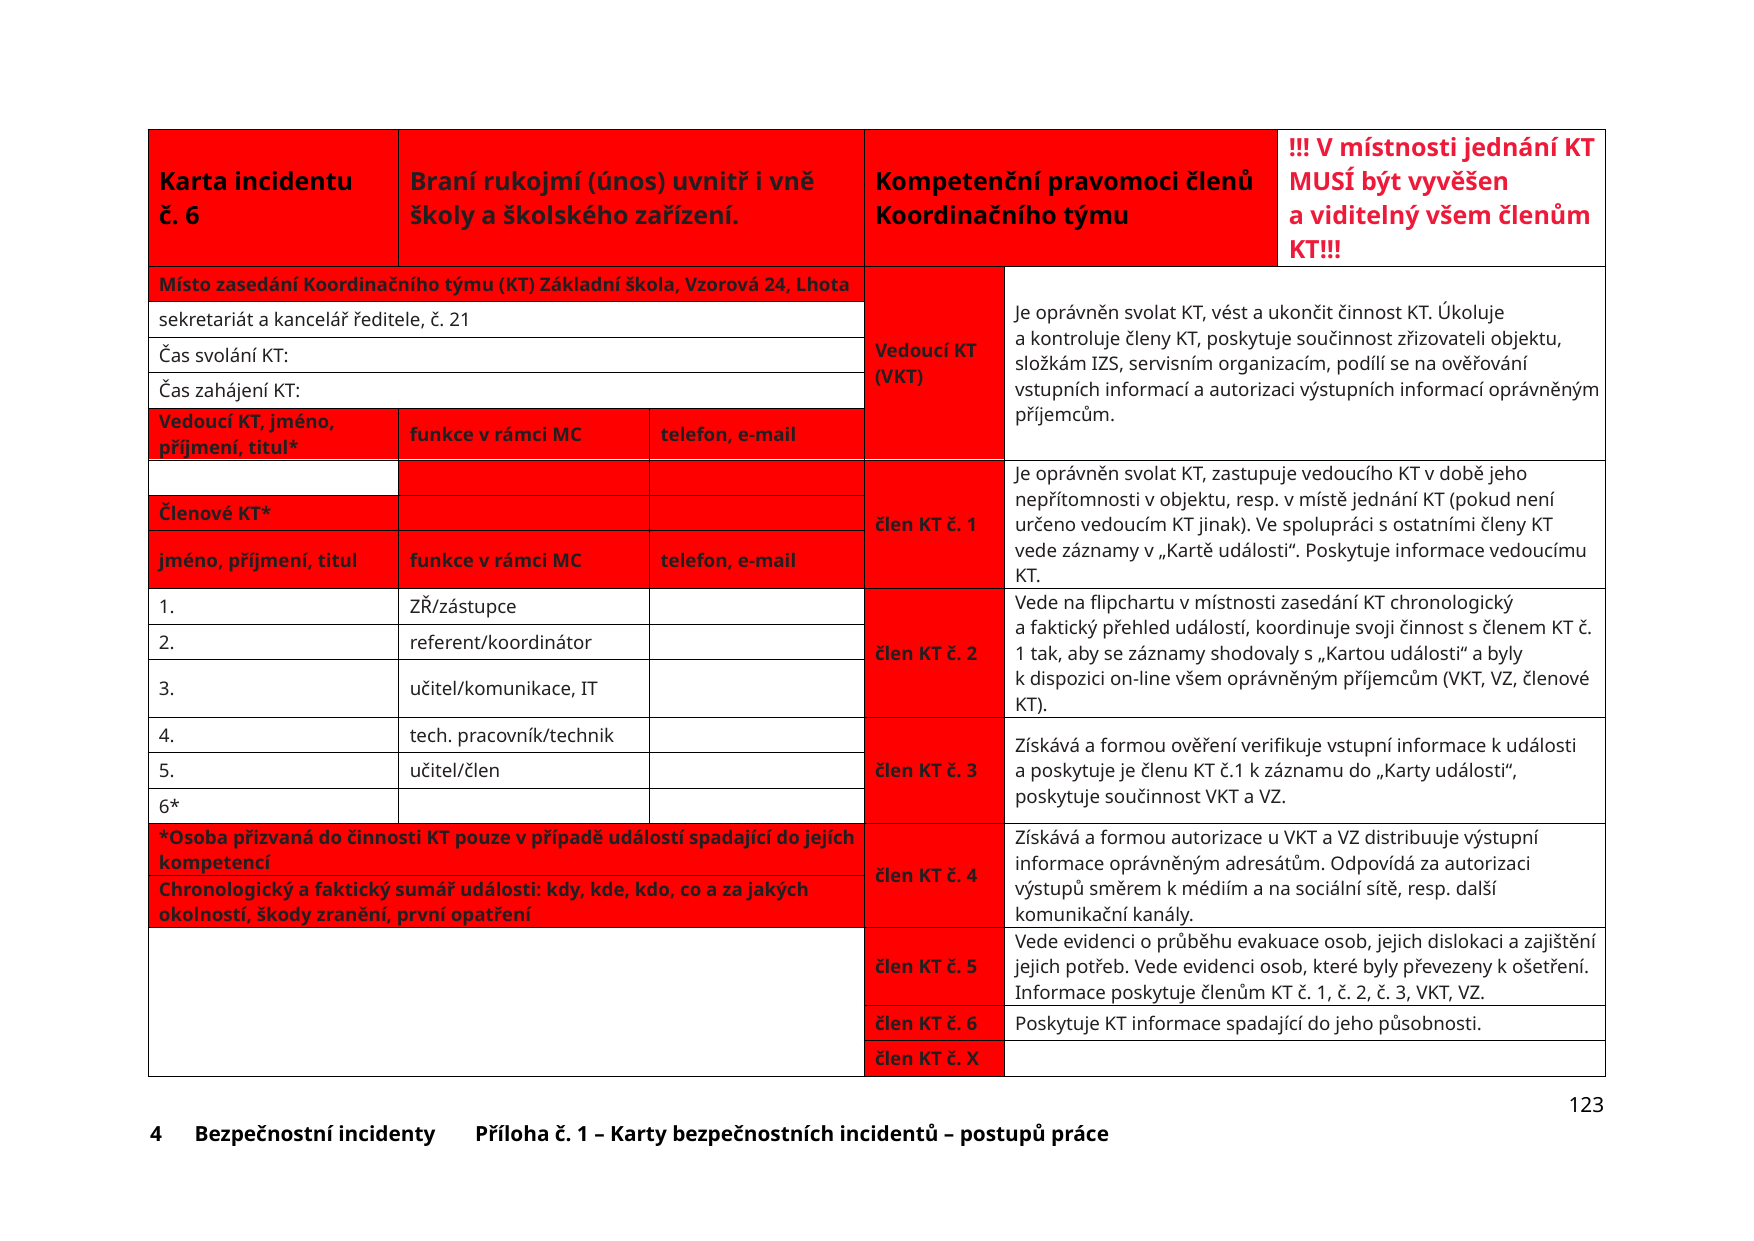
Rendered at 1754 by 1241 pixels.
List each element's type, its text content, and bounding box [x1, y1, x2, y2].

table_cell sekretariát a kancelář ředitele, č. 21 [149, 302, 864, 337]
table_cell [650, 718, 864, 752]
table_cell [650, 660, 864, 717]
table_cell Je oprávněn svolat KT, vést a ukončit činnost KT. Úkoluje a kontroluje členy KT, poskytuje součinnost zřizovateli objektu, složkám IZS, servisním organizacím, podílí se na ověřování vstupních informací a autorizaci výstupních informací oprávněným příjemcům. [1005, 267, 1605, 459]
table_cell člen KT č. 5 [865, 928, 1004, 1005]
table_cell člen KT č. 6 [865, 1006, 1004, 1040]
table_header Braní rukojmí (únos) uvnitř i vně školy a školského zařízení. [399, 130, 864, 266]
table_cell Chronologický a faktický sumář události: kdy, kde, kdo, co a za jakých okolností, škody zranění, první opatření [149, 876, 864, 927]
table_cell funkce v rámci MC [399, 409, 649, 459]
table_cell Vedoucí KT (VKT) [865, 267, 1004, 459]
table_cell Vede evidenci o průběhu evakuace osob, jejich dislokaci a zajištění jejich potřeb. Vede evidenci osob, které byly převezeny k ošetření. Informace poskytuje členům KT č. 1, č. 2, č. 3, VKT, VZ. [1005, 928, 1605, 1005]
table_cell učitel/člen [399, 753, 649, 788]
table_cell Vede na flipchartu v místnosti zasedání KT chronologický a faktický přehled událostí, koordinuje svoji činnost s členem KT č. 1 tak, aby se záznamy shodovaly s „Kartou události“ a byly k dispozici on-line všem oprávněným příjemcům (VKT, VZ, členové KT). [1005, 589, 1605, 717]
table_cell člen KT č. 3 [865, 718, 1004, 823]
table_cell funkce v rámci MC [399, 531, 649, 588]
table_cell [149, 461, 398, 495]
table_cell [399, 496, 649, 530]
table_cell 4. [149, 718, 398, 752]
table_cell referent/koordinátor [399, 625, 649, 659]
table_cell Členové KT* [149, 496, 398, 530]
table_cell Poskytuje KT informace spadající do jeho působnosti. [1005, 1006, 1605, 1040]
table_header !!! V místnosti jednání KT MUSÍ být vyvěšen a viditelný všem členům KT!!! [1278, 130, 1605, 266]
table_cell člen KT č. 2 [865, 589, 1004, 717]
table_cell [650, 461, 864, 495]
table_cell telefon, e-mail [650, 409, 864, 459]
table_cell ZŘ/zástupce [399, 589, 649, 623]
table_cell [399, 461, 649, 495]
table_cell Místo zasedání Koordinačního týmu (KT) Základní škola, Vzorová 24, Lhota [149, 267, 864, 301]
table_cell [650, 496, 864, 530]
table_cell 5. [149, 753, 398, 788]
table_cell 2. [149, 625, 398, 659]
table_cell [1005, 1041, 1605, 1076]
table_cell člen KT č. 1 [865, 461, 1004, 588]
table_cell *Osoba přizvaná do činnosti KT pouze v případě událostí spadající do jejích kompetencí [149, 824, 864, 875]
table_cell člen KT č. 4 [865, 824, 1004, 927]
table_cell [149, 928, 864, 1076]
table_cell učitel/komunikace, IT [399, 660, 649, 717]
table_cell Je oprávněn svolat KT, zastupuje vedoucího KT v době jeho nepřítomnosti v objektu, resp. v místě jednání KT (pokud není určeno vedoucím KT jinak). Ve spolupráci s ostatními členy KT vede záznamy v „Kartě události“. Poskytuje informace vedoucímu KT. [1005, 461, 1605, 588]
table_cell [650, 589, 864, 623]
table_cell jméno, příjmení, titul [149, 531, 398, 588]
table_cell 3. [149, 660, 398, 717]
table_cell Získává a formou autorizace u VKT a VZ distribuuje výstupní informace oprávněným adresátům. Odpovídá za autorizaci výstupů směrem k médiím a na sociální sítě, resp. další komunikační kanály. [1005, 824, 1605, 927]
table_cell [650, 789, 864, 823]
table_cell Vedoucí KT, jméno, příjmení, titul* [149, 409, 398, 459]
table_cell Čas svolání KT: [149, 338, 864, 372]
table_header Kompetenční pravomoci členů Koordinačního týmu [865, 130, 1277, 266]
table_cell [399, 789, 649, 823]
table_cell Získává a formou ověření verifikuje vstupní informace k události a poskytuje je členu KT č.1 k záznamu do „Karty události“, poskytuje součinnost VKT a VZ. [1005, 718, 1605, 823]
table_cell Čas zahájení KT: [149, 373, 864, 407]
table_cell 1. [149, 589, 398, 623]
table_cell tech. pracovník/technik [399, 718, 649, 752]
table_cell [650, 625, 864, 659]
table_header Karta incidentu č. 6 [149, 130, 398, 266]
table_cell 6* [149, 789, 398, 823]
table_cell [650, 753, 864, 788]
table_cell telefon, e-mail [650, 531, 864, 588]
table_cell člen KT č. X [865, 1041, 1004, 1076]
